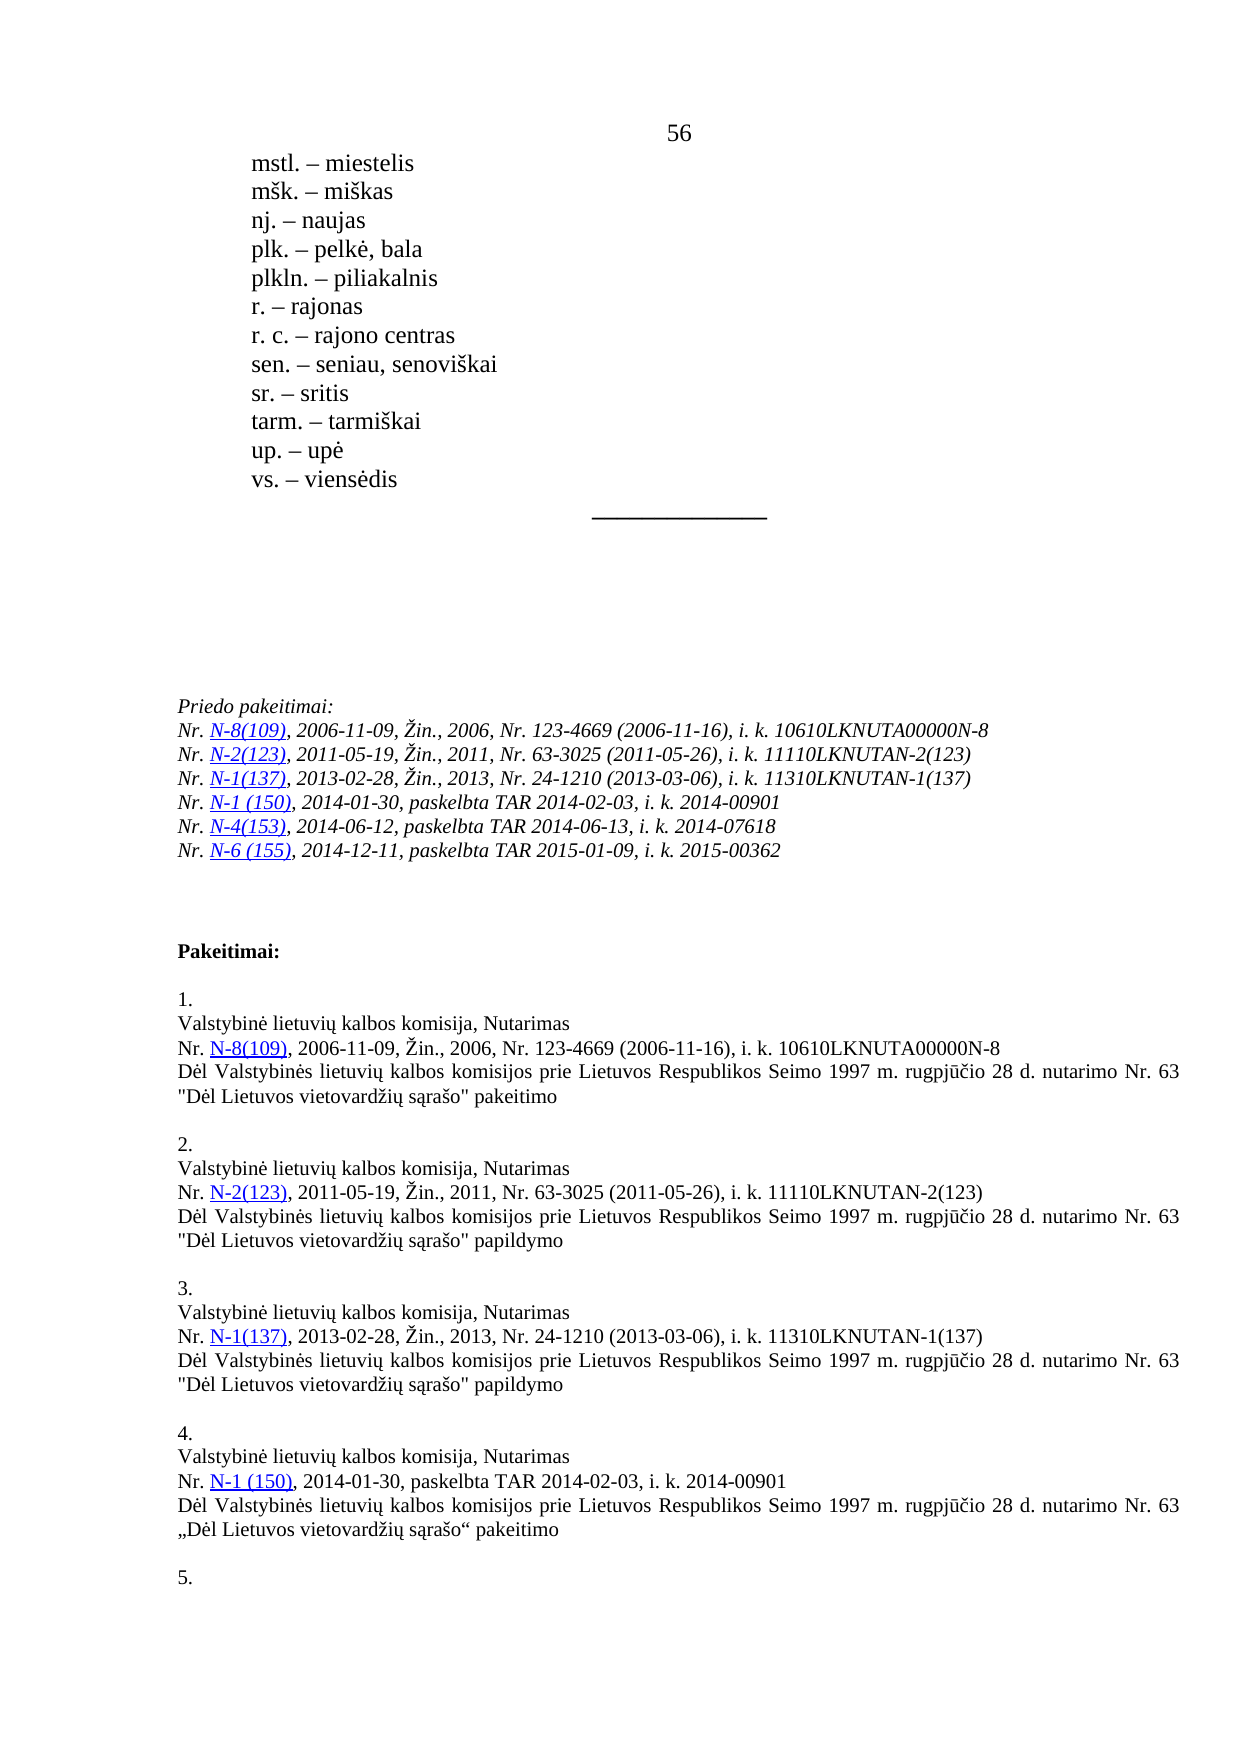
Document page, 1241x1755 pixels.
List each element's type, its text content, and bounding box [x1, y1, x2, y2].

text 5. [177, 1565, 1181, 1589]
text Nr. N-1 (150), 2014-01-30, paskelbta TAR 2014-02-03, i. k. 2014-00901 [177, 790, 1181, 814]
text Priedo pakeitimai: [177, 694, 1181, 718]
text Nr. N-6 (155), 2014-12-11, paskelbta TAR 2015-01-09, i. k. 2015-00362 [177, 838, 1181, 862]
text r. c. – rajono centras [177, 320, 1181, 349]
text 4. [177, 1420, 1181, 1444]
text Nr. N-2(123), 2011-05-19, Žin., 2011, Nr. 63-3025 (2011-05-26), i. k. 11110LKNUTAN-2(123) [177, 1180, 1181, 1204]
text up. – upė [177, 435, 1181, 464]
text Pakeitimai: [177, 939, 1181, 963]
text sr. – sritis [177, 378, 1181, 406]
text Nr. N-8(109), 2006-11-09, Žin., 2006, Nr. 123-4669 (2006-11-16), i. k. 10610LKNUTA00000N-8 [177, 718, 1181, 742]
text ______________ [177, 493, 1181, 521]
text 3. [177, 1276, 1181, 1300]
text mšk. – miškas [177, 176, 1181, 205]
text Dėl Valstybinės lietuvių kalbos komisijos prie Lietuvos Respublikos Seimo 1997 m. rugpjūčio 28 d. nutarimo Nr. 63 „Dėl Lietuvos vietovardžių sąrašo“ pakeitimo [177, 1493, 1181, 1541]
text Nr. N-4(153), 2014-06-12, paskelbta TAR 2014-06-13, i. k. 2014-07618 [177, 814, 1181, 838]
text Dėl Valstybinės lietuvių kalbos komisijos prie Lietuvos Respublikos Seimo 1997 m. rugpjūčio 28 d. nutarimo Nr. 63 "Dėl Lietuvos vietovardžių sąrašo" pakeitimo [177, 1059, 1181, 1108]
text Valstybinė lietuvių kalbos komisija, Nutarimas [177, 1011, 1181, 1035]
text Nr. N-1 (150), 2014-01-30, paskelbta TAR 2014-02-03, i. k. 2014-00901 [177, 1468, 1181, 1493]
text mstl. – miestelis [177, 148, 1181, 176]
text Dėl Valstybinės lietuvių kalbos komisijos prie Lietuvos Respublikos Seimo 1997 m. rugpjūčio 28 d. nutarimo Nr. 63 "Dėl Lietuvos vietovardžių sąrašo" papildymo [177, 1204, 1181, 1252]
text Nr. N-1(137), 2013-02-28, Žin., 2013, Nr. 24-1210 (2013-03-06), i. k. 11310LKNUTAN-1(137) [177, 766, 1181, 790]
text plkln. – piliakalnis [177, 263, 1181, 291]
text 2. [177, 1132, 1181, 1156]
text vs. – viensėdis [177, 464, 1181, 493]
text r. – rajonas [177, 291, 1181, 320]
text tarm. – tarmiškai [177, 406, 1181, 435]
text Dėl Valstybinės lietuvių kalbos komisijos prie Lietuvos Respublikos Seimo 1997 m. rugpjūčio 28 d. nutarimo Nr. 63 "Dėl Lietuvos vietovardžių sąrašo" papildymo [177, 1348, 1181, 1396]
text Nr. N-8(109), 2006-11-09, Žin., 2006, Nr. 123-4669 (2006-11-16), i. k. 10610LKNUTA00000N-8 [177, 1035, 1181, 1059]
text plk. – pelkė, bala [177, 234, 1181, 263]
text Valstybinė lietuvių kalbos komisija, Nutarimas [177, 1156, 1181, 1180]
text sen. – seniau, senoviškai [177, 349, 1181, 378]
text Valstybinė lietuvių kalbos komisija, Nutarimas [177, 1444, 1181, 1468]
text Valstybinė lietuvių kalbos komisija, Nutarimas [177, 1300, 1181, 1324]
text nj. – naujas [177, 205, 1181, 234]
text 1. [177, 987, 1181, 1011]
text Nr. N-1(137), 2013-02-28, Žin., 2013, Nr. 24-1210 (2013-03-06), i. k. 11310LKNUTAN-1(137) [177, 1324, 1181, 1348]
text Nr. N-2(123), 2011-05-19, Žin., 2011, Nr. 63-3025 (2011-05-26), i. k. 11110LKNUTAN-2(123) [177, 742, 1181, 766]
